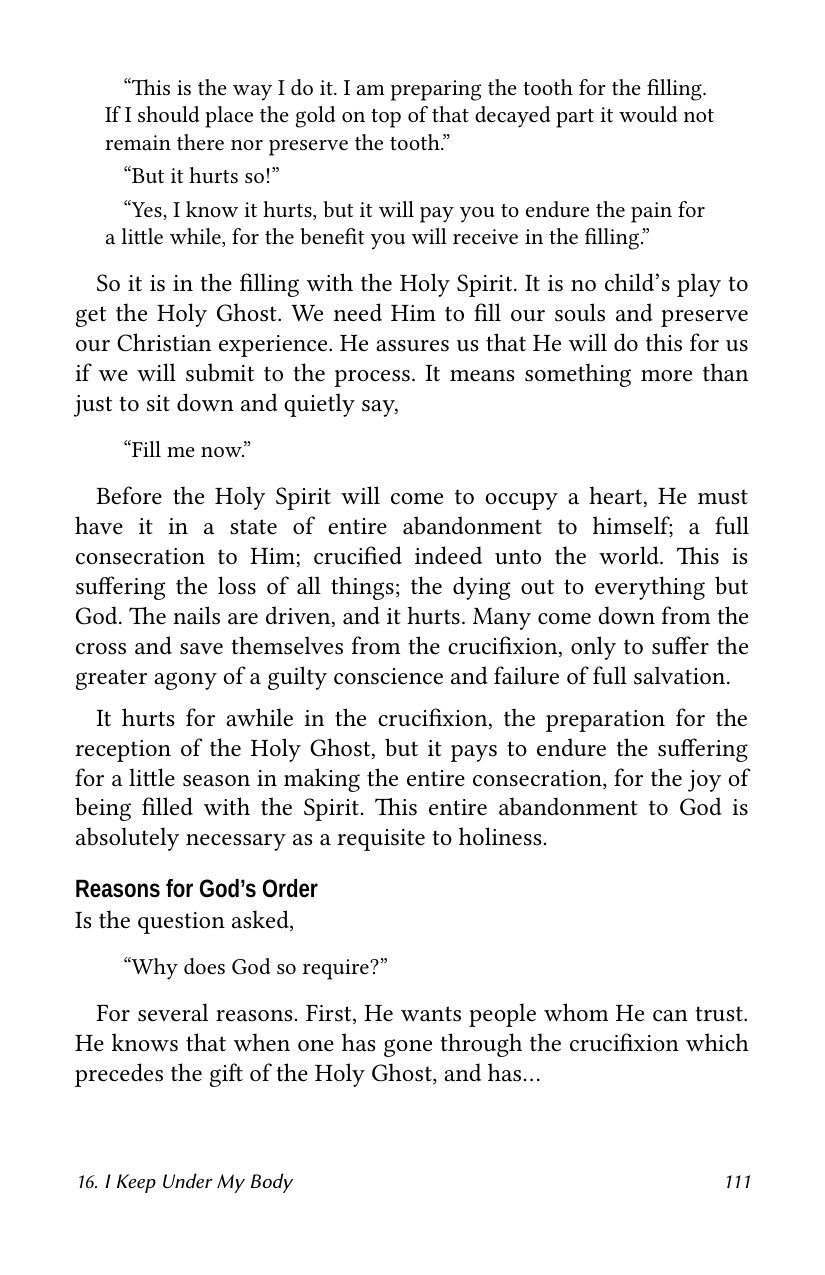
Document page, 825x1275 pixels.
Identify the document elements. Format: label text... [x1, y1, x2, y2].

text Is the question asked, [75, 906, 750, 934]
text “Why does God so require?” [105, 954, 720, 980]
text For several reasons. First, He wants people whom He can trust. He knows that when one has gone through the crucifixion which precedes the gift of the Holy Ghost, and has… [75, 999, 750, 1088]
text “This is the way I do it. I am preparing the tooth for the filling. If I should place the gold on top of that decayed part it would not remain there nor preserve the tooth.” [105, 75, 720, 156]
text “Yes, I know it hurts, but it will pay you to endure the pain for a little while, for the benefit you will receive in the filling.” [105, 197, 720, 250]
text It hurts for awhile in the crucifixion, the preparation for the reception of the Holy Ghost, but it pays to endure the suffering for a little season in making the entire consecration, for the joy of being filled with the Spirit. This entire abandonment to God is absolutely necessary as a requisite to holiness. [75, 704, 750, 852]
text So it is in the filling with the Holy Spirit. It is no child’s play to get the Holy Ghost. We need Him to fill our souls and preserve our Christian experience. He assures us that He will do this for us if we will submit to the process. It means something more than just to sit down and quietly say, [75, 269, 750, 418]
subtitle Reasons for God’s Order [75, 874, 750, 903]
text “Fill me now.” [105, 437, 720, 463]
text “But it hurts so!” [105, 163, 720, 189]
text Before the Holy Spirit will come to occupy a heart, He must have it in a state of entire abandonment to himself; a full consecration to Him; crucified indeed unto the world. This is suffering the loss of all things; the dying out to everything but God. The nails are driven, and it hurts. Many come down from the cross and save themselves from the crucifixion, only to suffer the greater agony of a guilty conscience and failure of full salvation. [75, 482, 750, 690]
